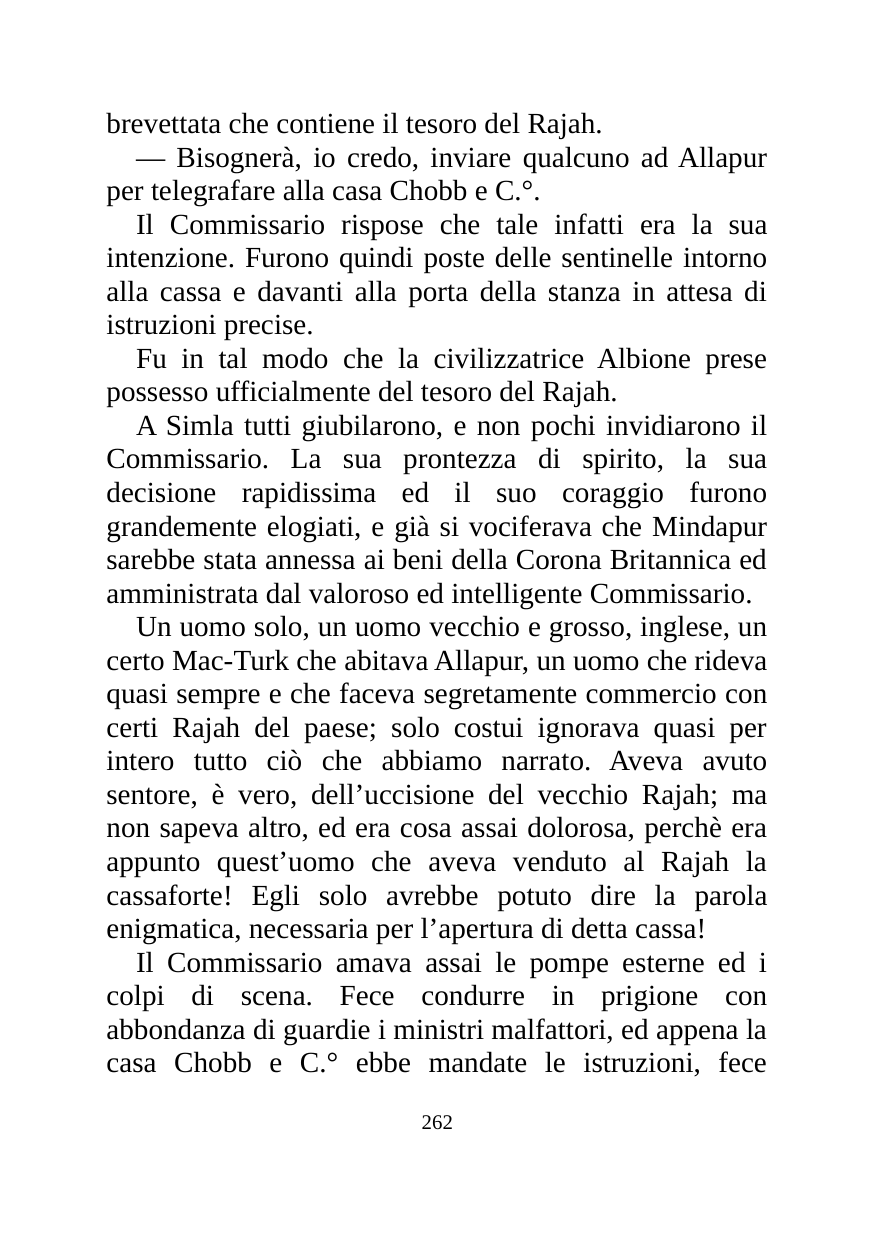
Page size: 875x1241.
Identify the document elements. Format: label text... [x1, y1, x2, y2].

text Un uomo solo, un uomo vecchio e grosso, inglese, un certo Mac-Turk che abitava Allapur, un uomo che rideva quasi sempre e che faceva segretamente commercio con certi Rajah del paese; solo costui ignorava quasi per intero tutto ciò che abbiamo narrato. Aveva avuto sentore, è vero, dell’uccisione del vecchio Rajah; ma non sapeva altro, ed era cosa assai dolorosa, perchè era appunto quest’uomo che aveva venduto al Rajah la cassaforte! Egli solo avrebbe potuto dire la parola enigmatica, necessaria per l’apertura di detta cassa! [106, 609, 768, 945]
text Fu in tal modo che la civilizzatrice Albione prese possesso ufficialmente del tesoro del Rajah. [106, 341, 768, 408]
text A Simla tutti giubilarono, e non pochi invidiarono il Commissario. La sua prontezza di spirito, la sua decisione rapidissima ed il suo coraggio furono grandemente elogiati, e già si vociferava che Mindapur sarebbe stata annessa ai beni della Corona Britannica ed amministrata dal valoroso ed intelligente Commissario. [106, 408, 768, 609]
text brevettata che contiene il tesoro del Rajah. [106, 106, 768, 140]
text Il Commissario rispose che tale infatti era la sua intenzione. Furono quindi poste delle sentinelle intorno alla cassa e davanti alla porta della stanza in attesa di istruzioni precise. [106, 207, 768, 341]
text — Bisognerà, io credo, inviare qualcuno ad Allapur per telegrafare alla casa Chobb e C.°. [106, 140, 768, 207]
text Il Commissario amava assai le pompe esterne ed i colpi di scena. Fece condurre in prigione con abbondanza di guardie i ministri malfattori, ed appena la casa Chobb e C.° ebbe mandate le istruzioni, fece [106, 945, 768, 1079]
